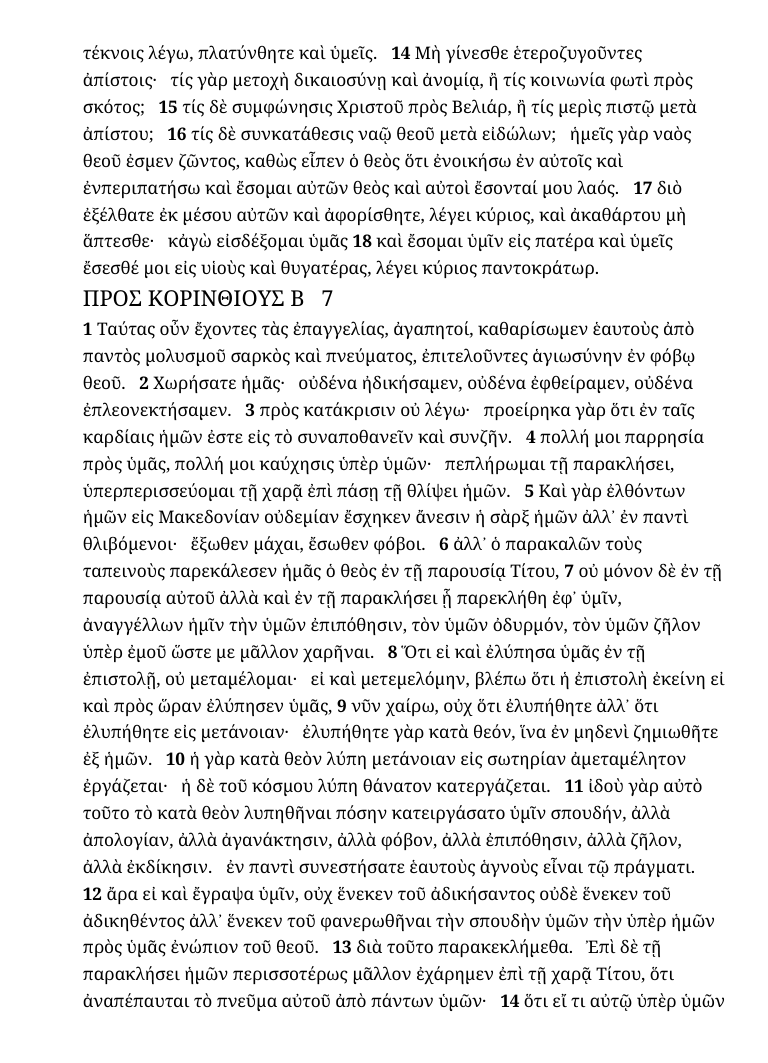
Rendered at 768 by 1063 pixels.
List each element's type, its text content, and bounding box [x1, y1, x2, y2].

text ΠΡΟΣ ΚΟΡΙΝΘΙΟΥΣ Β 7 [83, 283, 726, 313]
text 1 Ταύτας οὖν ἔχοντες τὰς ἐπαγγελίας, ἀγαπητοί, καθαρίσωμεν ἑαυτοὺς ἀπὸ παντὸς μολυσμοῦ σαρκὸς καὶ πνεύματος, ἐπιτελοῦντες ἁγιωσύνην ἐν φόβῳ θεοῦ. 2 Χωρήσατε ἡμᾶς· οὐδένα ἠδικήσαμεν, οὐδένα ἐφθείραμεν, οὐδένα ἐπλεονεκτήσαμεν. 3 πρὸς κατάκρισιν οὐ λέγω· προείρηκα γὰρ ὅτι ἐν ταῖς καρδίαις ἡμῶν ἐστε εἰς τὸ συναποθανεῖν καὶ συνζῆν. 4 πολλή μοι παρρησία πρὸς ὑμᾶς, πολλή μοι καύχησις ὑπὲρ ὑμῶν· πεπλήρωμαι τῇ παρακλήσει, ὑπερπερισσεύομαι τῇ χαρᾷ ἐπὶ πάσῃ τῇ θλίψει ἡμῶν. 5 Καὶ γὰρ ἐλθόντων ἡμῶν εἰς Μακεδονίαν οὐδεμίαν ἔσχηκεν ἄνεσιν ἡ σὰρξ ἡμῶν ἀλλ᾽ ἐν παντὶ θλιβόμενοι· ἔξωθεν μάχαι, ἔσωθεν φόβοι. 6 ἀλλ᾽ ὁ παρακαλῶν τοὺς ταπεινοὺς παρεκάλεσεν ἡμᾶς ὁ θεὸς ἐν τῇ παρουσίᾳ Τίτου, 7 οὐ μόνον δὲ ἐν τῇ παρουσίᾳ αὐτοῦ ἀλλὰ καὶ ἐν τῇ παρακλήσει ᾗ παρεκλήθη ἐφ᾽ ὑμῖν, ἀναγγέλλων ἡμῖν τὴν ὑμῶν ἐπιπόθησιν, τὸν ὑμῶν ὀδυρμόν, τὸν ὑμῶν ζῆλον ὑπὲρ ἐμοῦ ὥστε με μᾶλλον χαρῆναι. 8 Ὅτι εἰ καὶ ἐλύπησα ὑμᾶς ἐν τῇ ἐπιστολῇ, οὐ μεταμέλομαι· εἰ καὶ μετεμελόμην, βλέπω ὅτι ἡ ἐπιστολὴ ἐκείνη εἰ καὶ πρὸς ὥραν ἐλύπησεν ὑμᾶς, 9 νῦν χαίρω, οὐχ ὅτι ἐλυπήθητε ἀλλ᾽ ὅτι ἐλυπήθητε εἰς μετάνοιαν· ἐλυπήθητε γὰρ κατὰ θεόν, ἵνα ἐν μηδενὶ ζημιωθῆτε ἐξ ἡμῶν. 10 ἡ γὰρ κατὰ θεὸν λύπη μετάνοιαν εἰς σωτηρίαν ἀμεταμέλητον ἐργάζεται· ἡ δὲ τοῦ κόσμου λύπη θάνατον κατεργάζεται. 11 ἰδοὺ γὰρ αὐτὸ τοῦτο τὸ κατὰ θεὸν λυπηθῆναι πόσην κατειργάσατο ὑμῖν σπουδήν, ἀλλὰ ἀπολογίαν, ἀλλὰ ἀγανάκτησιν, ἀλλὰ φόβον, ἀλλὰ ἐπιπόθησιν, ἀλλὰ ζῆλον, ἀλλὰ ἐκδίκησιν. ἐν παντὶ συνεστήσατε ἑαυτοὺς ἁγνοὺς εἶναι τῷ πράγματι. 12 ἄρα εἰ καὶ ἔγραψα ὑμῖν, οὐχ ἕνεκεν τοῦ ἀδικήσαντος οὐδὲ ἕνεκεν τοῦ ἀδικηθέντος ἀλλ᾽ ἕνεκεν τοῦ φανερωθῆναι τὴν σπουδὴν ὑμῶν τὴν ὑπὲρ ἡμῶν πρὸς ὑμᾶς ἐνώπιον τοῦ θεοῦ. 13 διὰ τοῦτο παρακεκλήμεθα. Ἐπὶ δὲ τῇ παρακλήσει ἡμῶν περισσοτέρως μᾶλλον ἐχάρημεν ἐπὶ τῇ χαρᾷ Τίτου, ὅτι ἀναπέπαυται τὸ πνεῦμα αὐτοῦ ἀπὸ πάντων ὑμῶν· 14 ὅτι εἴ τι αὐτῷ ὑπὲρ ὑμῶν [83, 317, 726, 1013]
text τέκνοις λέγω, πλατύνθητε καὶ ὑμεῖς. 14 Μὴ γίνεσθε ἑτεροζυγοῦντες ἀπίστοις· τίς γὰρ μετοχὴ δικαιοσύνῃ καὶ ἀνομίᾳ, ἢ τίς κοινωνία φωτὶ πρὸς σκότος; 15 τίς δὲ συμφώνησις Χριστοῦ πρὸς Βελιάρ, ἢ τίς μερὶς πιστῷ μετὰ ἀπίστου; 16 τίς δὲ συνκατάθεσις ναῷ θεοῦ μετὰ εἰδώλων; ἡμεῖς γὰρ ναὸς θεοῦ ἐσμεν ζῶντος, καθὼς εἶπεν ὁ θεὸς ὅτι ἐνοικήσω ἐν αὐτοῖς καὶ ἐνπεριπατήσω καὶ ἔσομαι αὐτῶν θεὸς καὶ αὐτοὶ ἔσονταί μου λαός. 17 διὸ ἐξέλθατε ἐκ μέσου αὐτῶν καὶ ἀφορίσθητε, λέγει κύριος, καὶ ἀκαθάρτου μὴ ἅπτεσθε· κἀγὼ εἰσδέξομαι ὑμᾶς 18 καὶ ἔσομαι ὑμῖν εἰς πατέρα καὶ ὑμεῖς ἔσεσθέ μοι εἰς υἱοὺς καὶ θυγατέρας, λέγει κύριος παντοκράτωρ. [83, 41, 726, 280]
